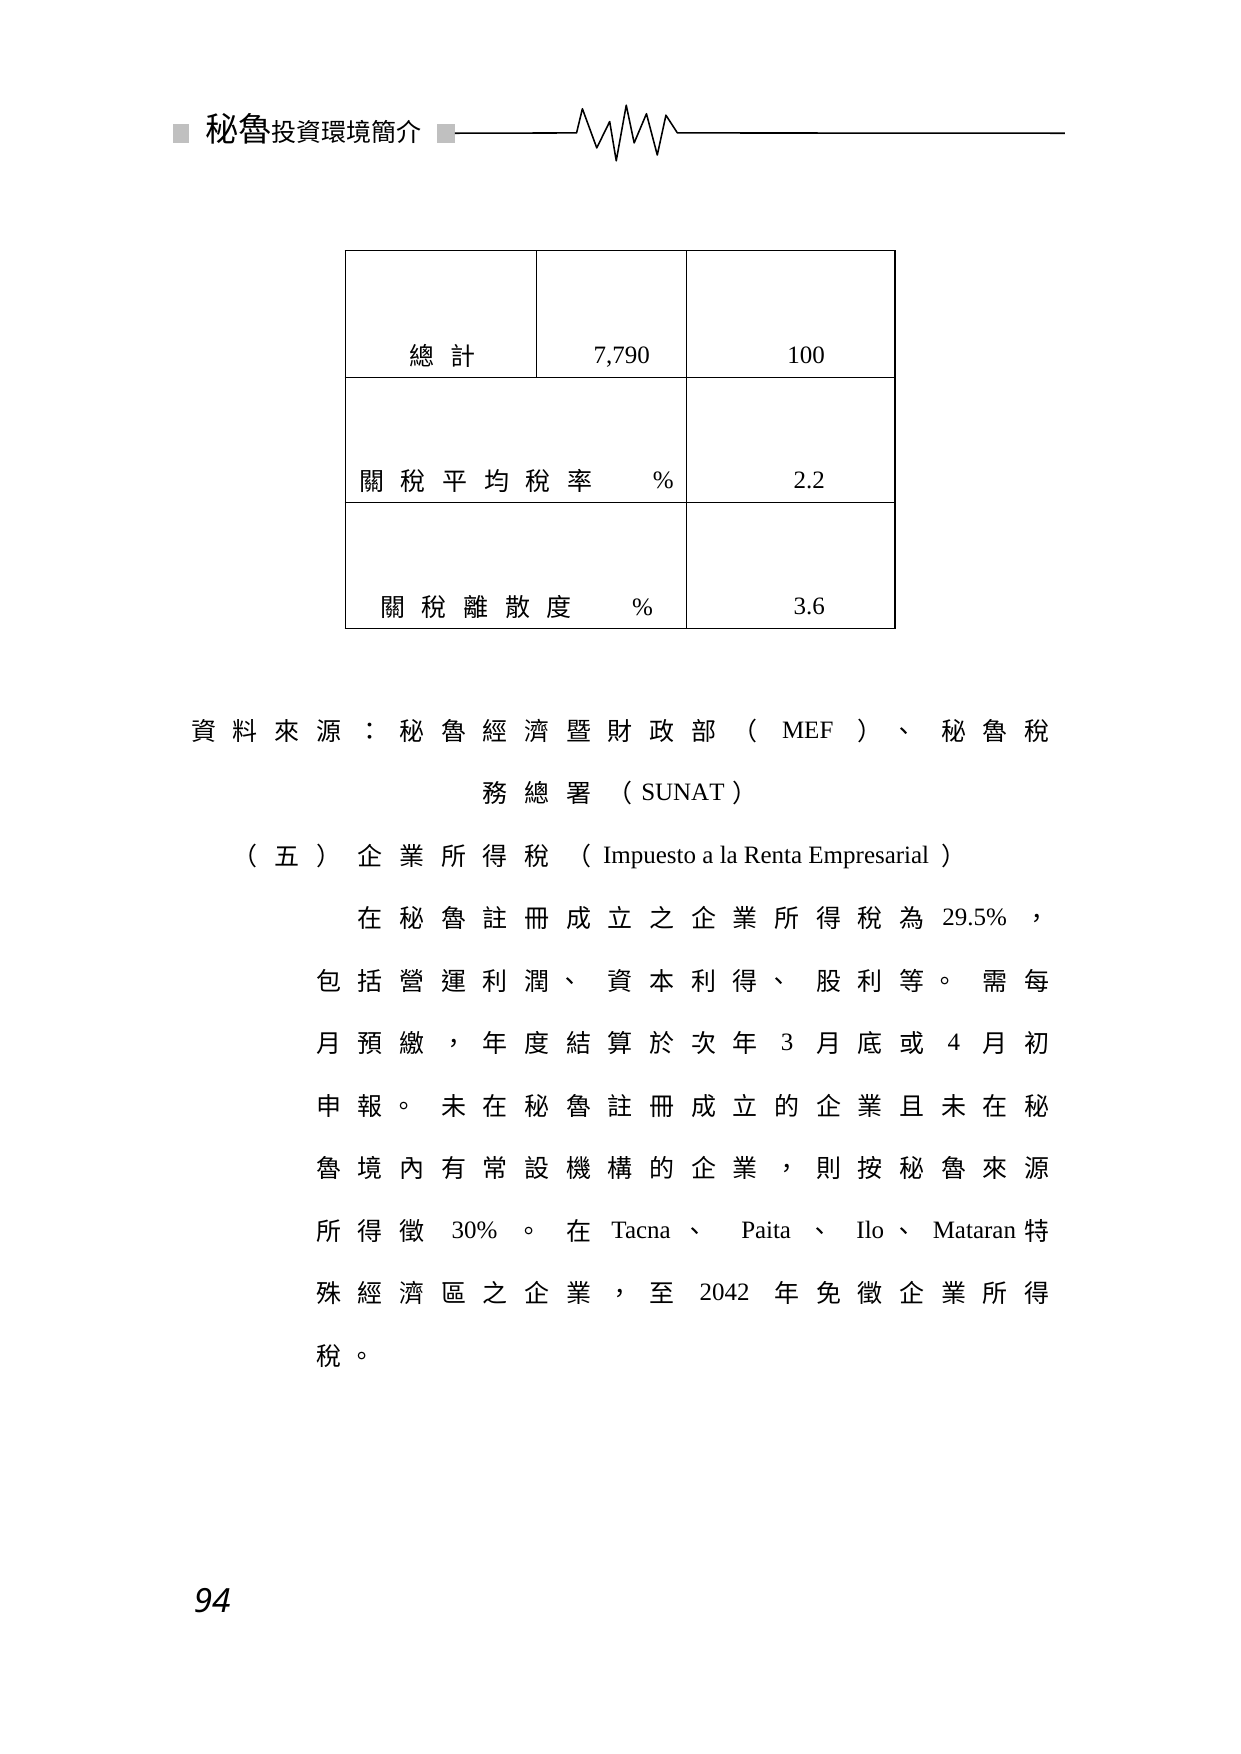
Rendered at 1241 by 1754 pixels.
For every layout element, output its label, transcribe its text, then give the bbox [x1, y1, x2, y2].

table_cell 關稅離散度 % [346, 503, 686, 628]
table_cell 7,790 [537, 251, 686, 377]
table_cell 100 [687, 251, 894, 377]
table_cell 關稅平均稅率 % [346, 378, 686, 502]
text （五）企業所得稅（Impuesto a la Renta Empresarial） [207, 813, 1058, 875]
text 在秘魯註冊成立之企業所得稅為29.5%，包括營運利潤、資本利得、股利等。需每月預繳，年度結算於次年3月底或4月初申報。未在秘魯註冊成立的企業且未在秘魯境內有常設機構的企業，則按秘魯來源所得徵30%。在Tacna、Paita、Ilo、Mataran特殊經濟區之企業，至2042年免徵企業所得稅。 [281, 875, 1058, 1375]
table_cell 2.2 [687, 378, 894, 502]
table_cell 總計 [346, 251, 536, 377]
table_cell 3.6 [687, 503, 894, 628]
text 資料來源：秘魯經濟暨財政部（MEF）、秘魯稅務總署（SUNAT） [183, 688, 1058, 813]
